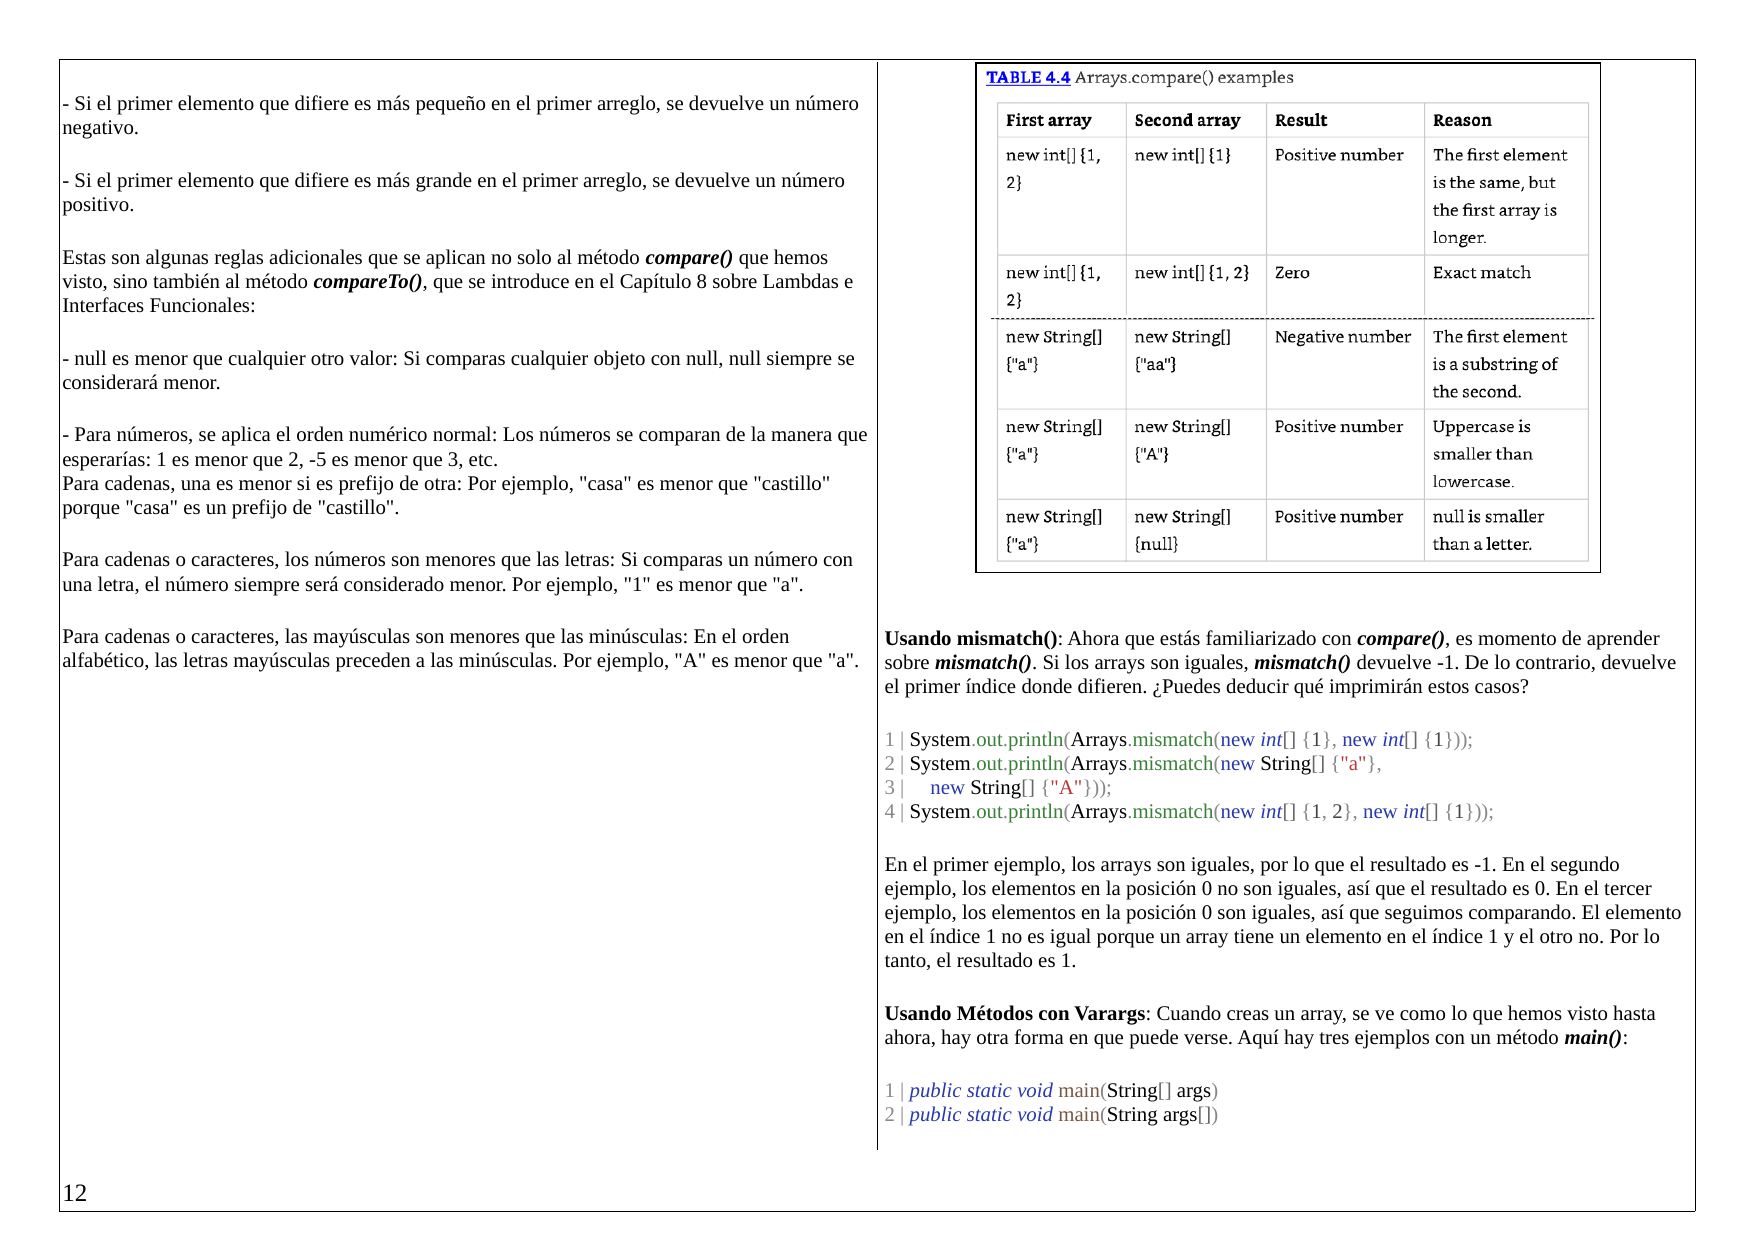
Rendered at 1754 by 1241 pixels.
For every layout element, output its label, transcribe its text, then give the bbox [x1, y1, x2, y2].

text 2 | public static void main(String args[]) [884, 1102, 1692, 1126]
text - null es menor que cualquier otro valor: Si comparas cualquier objeto con null, null siempre se considerará menor. [62, 346, 869, 394]
text Usando mismatch(): Ahora que estás familiarizado con compare(), es momento de aprender sobre mismatch(). Si los arrays son iguales, mismatch() devuelve -1. De lo contrario, devuelve el primer índice donde difieren. ¿Puedes deducir qué imprimirán estos casos? [884, 626, 1692, 698]
picture [979, 66, 1597, 569]
text Para cadenas o caracteres, las mayúsculas son menores que las minúsculas: En el orden alfabético, las letras mayúsculas preceden a las minúsculas. Por ejemplo, "A" es menor que "a". [62, 624, 869, 672]
text 1 | public static void main(String[] args) [884, 1078, 1692, 1102]
text - Para números, se aplica el orden numérico normal: Los números se comparan de la manera que esperarías: 1 es menor que 2, -5 es menor que 3, etc. [62, 422, 869, 471]
text - Si el primer elemento que difiere es más pequeño en el primer arreglo, se devuelve un número negativo. [62, 91, 869, 139]
text Estas son algunas reglas adicionales que se aplican no solo al método compare() que hemos visto, sino también al método compareTo(), que se introduce en el Capítulo 8 sobre Lambdas e Interfaces Funcionales: [62, 244, 869, 317]
text - Si el primer elemento que difiere es más grande en el primer arreglo, se devuelve un número positivo. [62, 168, 869, 216]
text 3 | new String[] {"A"})); [884, 775, 1692, 799]
text 4 | System.out.println(Arrays.mismatch(new int[] {1, 2}, new int[] {1})); [884, 799, 1692, 823]
text 1 | System.out.println(Arrays.mismatch(new int[] {1}, new int[] {1})); [884, 727, 1692, 751]
text 2 | System.out.println(Arrays.mismatch(new String[] {"a"}, [884, 751, 1692, 775]
text Para cadenas, una es menor si es prefijo de otra: Por ejemplo, "casa" es menor que "castillo" porque "casa" es un prefijo de "castillo". [62, 471, 869, 519]
text En el primer ejemplo, los arrays son iguales, por lo que el resultado es -1. En el segundo ejemplo, los elementos en la posición 0 no son iguales, así que el resultado es 0. En el tercer ejemplo, los elementos en la posición 0 son iguales, así que seguimos comparando. El elemento en el índice 1 no es igual porque un array tiene un elemento en el índice 1 y el otro no. Por lo tanto, el resultado es 1. [884, 852, 1692, 972]
text Usando Métodos con Varargs: Cuando creas un array, se ve como lo que hemos visto hasta ahora, hay otra forma en que puede verse. Aquí hay tres ejemplos con un método main(): [884, 1001, 1692, 1049]
text Para cadenas o caracteres, los números son menores que las letras: Si comparas un número con una letra, el número siempre será considerado menor. Por ejemplo, "1" es menor que "a". [62, 547, 869, 596]
